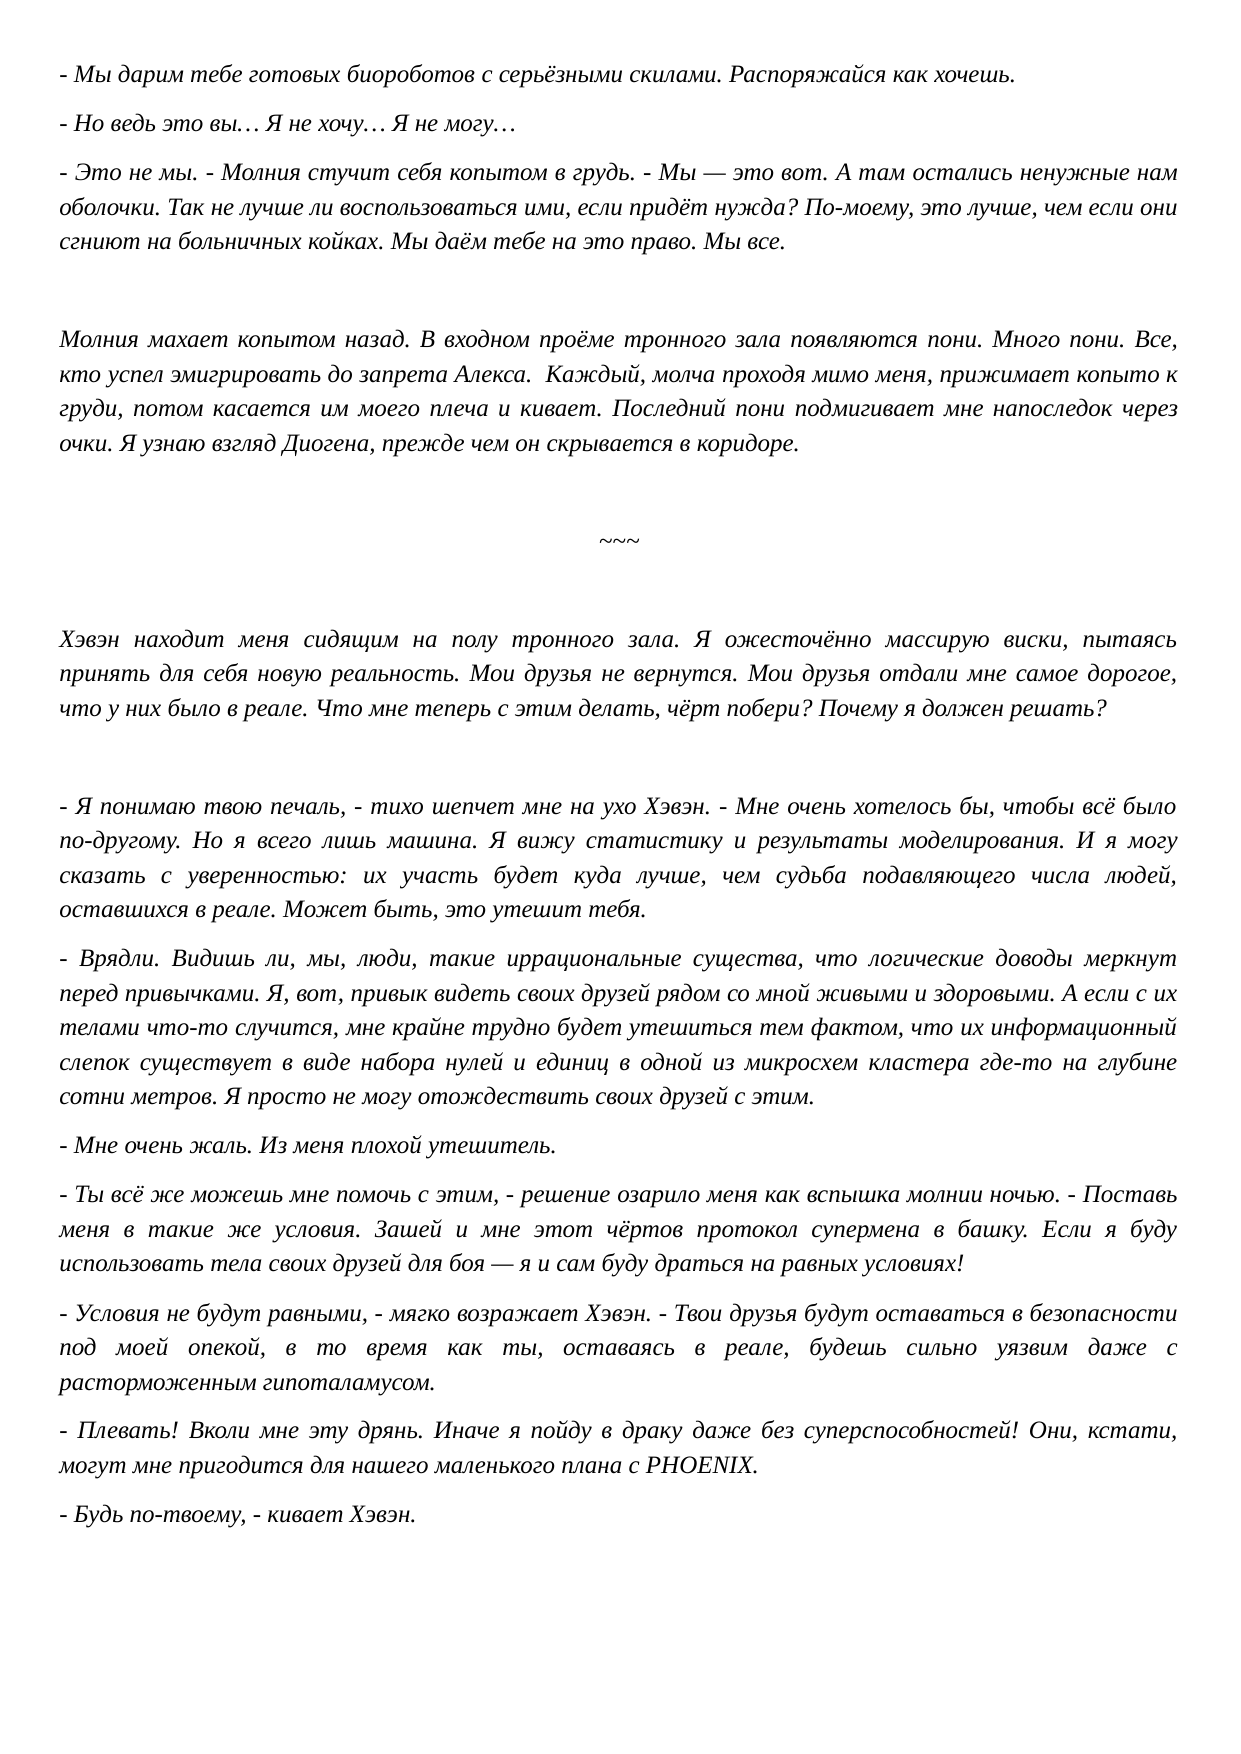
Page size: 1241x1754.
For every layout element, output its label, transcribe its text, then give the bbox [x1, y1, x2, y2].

text - Но ведь это вы… Я не хочу… Я не могу… [59, 108, 1181, 137]
text - Врядли. Видишь ли, мы, люди, такие иррациональные существа, что логические доводы меркнут перед привычками. Я, вот, привык видеть своих друзей рядом со мной живыми и здоровыми. А если с их телами что-то случится, мне крайне трудно будет утешиться тем фактом, что их информационный слепок существует в виде набора нулей и единиц в одной из микросхем кластера где-то на глубине сотни метров. Я просто не могу отождествить своих друзей с этим. [59, 943, 1181, 1110]
text ~~~ [59, 526, 1181, 554]
text - Условия не будут равными, - мягко возражает Хэвэн. - Твои друзья будут оставаться в безопасности под моей опекой, в то время как ты, оставаясь в реале, будешь сильно уязвим даже с расторможенным гипоталамусом. [59, 1298, 1181, 1395]
text - Плевать! Вколи мне эту дрянь. Иначе я пойду в драку даже без суперспособностей! Они, кстати, могут мне пригодится для нашего маленького плана с PHOENIX. [59, 1416, 1181, 1479]
text - Это не мы. - Молния стучит себя копытом в грудь. - Мы — это вот. А там остались ненужные нам оболочки. Так не лучше ли воспользоваться ими, если придёт нужда? По-моему, это лучше, чем если они сгниют на больничных койках. Мы даём тебе на это право. Мы все. [59, 157, 1181, 255]
text - Мне очень жаль. Из меня плохой утешитель. [59, 1131, 1181, 1159]
text - Будь по-твоему, - кивает Хэвэн. [59, 1499, 1181, 1528]
text - Мы дарим тебе готовых биороботов с серьёзными скилами. Распоряжайся как хочешь. [59, 59, 1181, 88]
text Молния махает копытом назад. В входном проёме тронного зала появляются пони. Много пони. Все, кто успел эмигрировать до запрета Алекса. Каждый, молча проходя мимо меня, прижимает копыто к груди, потом касается им моего плеча и кивает. Последний пони подмигивает мне напоследок через очки. Я узнаю взгляд Диогена, прежде чем он скрывается в коридоре. [59, 324, 1181, 456]
text - Ты всё же можешь мне помочь с этим, - решение озарило меня как вспышка молнии ночью. - Поставь меня в такие же условия. Зашей и мне этот чёртов протокол супермена в башку. Если я буду использовать тела своих друзей для боя — я и сам буду драться на равных условиях! [59, 1179, 1181, 1277]
text - Я понимаю твою печаль, - тихо шепчет мне на ухо Хэвэн. - Мне очень хотелось бы, чтобы всё было по-другому. Но я всего лишь машина. Я вижу статистику и результаты моделирования. И я могу сказать с уверенностью: их участь будет куда лучше, чем судьба подавляющего числа людей, оставшихся в реале. Может быть, это утешит тебя. [59, 791, 1181, 923]
text Хэвэн находит меня сидящим на полу тронного зала. Я ожесточённо массирую виски, пытаясь принять для себя новую реальность. Мои друзья не вернутся. Мои друзья отдали мне самое дорогое, что у них было в реале. Что мне теперь с этим делать, чёрт побери? Почему я должен решать? [59, 624, 1181, 722]
